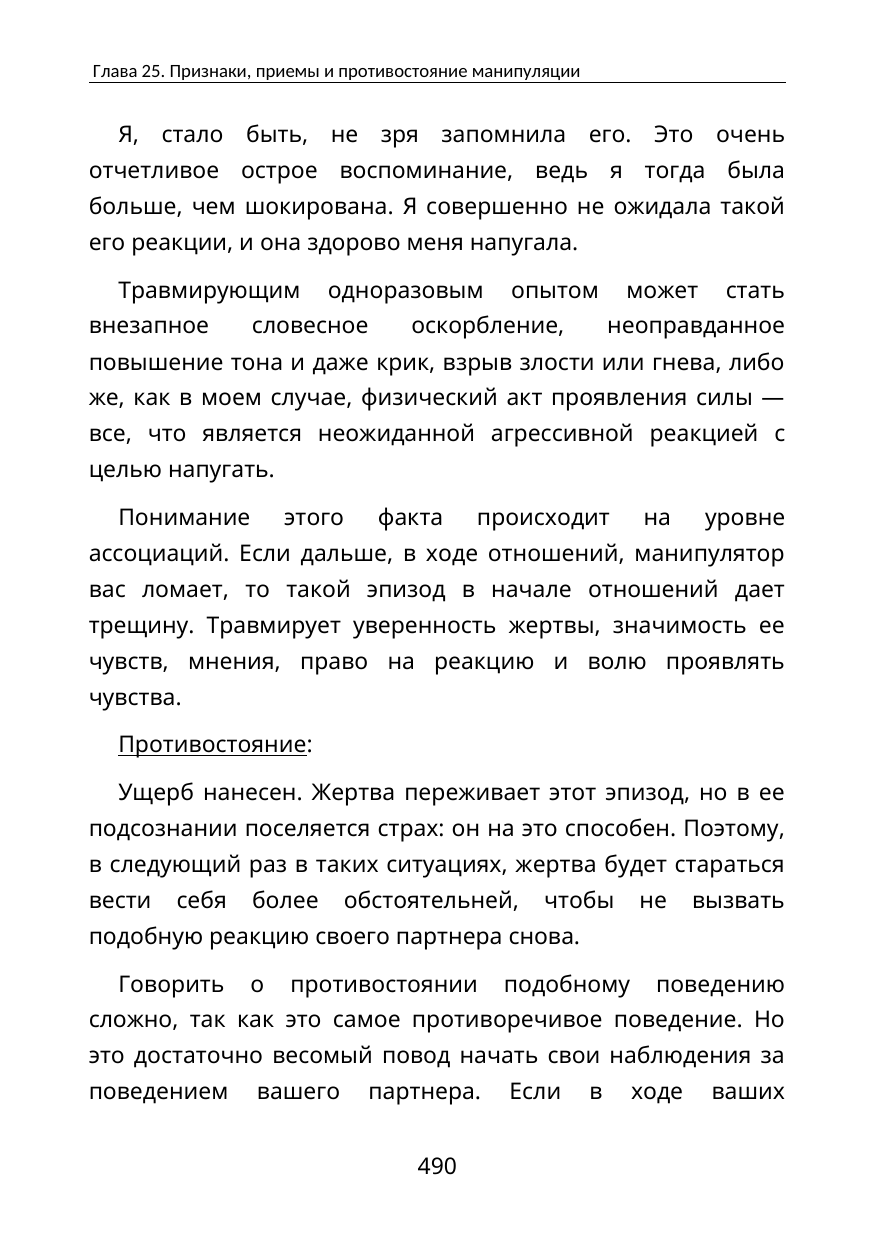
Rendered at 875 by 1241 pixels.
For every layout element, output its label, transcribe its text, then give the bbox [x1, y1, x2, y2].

text Противостояние: [88, 728, 786, 759]
text Понимание этого факта происходит на уровне ассоциаций. Если дальше, в ходе отношений, манипулятор вас ломает, то такой эпизод в начале отношений дает трещину. Травмирует уверенность жертвы, значимость ее чувств, мнения, право на реакцию и волю проявлять чувства. [88, 501, 786, 712]
text Травмирующим одноразовым опытом может стать внезапное словесное оскорбление, неоправданное повышение тона и даже крик, взрыв злости или гнева, либо же, как в моем случае, физический акт проявления силы — все, что является неожиданной агрессивной реакцией с целью напугать. [88, 273, 786, 484]
text Говорить о противостоянии подобному поведению сложно, так как это самое противоречивое поведение. Но это достаточно весомый повод начать свои наблюдения за поведением вашего партнера. Если в ходе ваших [88, 967, 786, 1107]
text Ущерб нанесен. Жертва переживает этот эпизод, но в ее подсознании поселяется страх: он на это способен. Поэтому, в следующий раз в таких ситуациях, жертва будет стараться вести себя более обстоятельней, чтобы не вызвать подобную реакцию своего партнера снова. [88, 776, 786, 951]
text Я, стало быть, не зря запомнила его. Это очень отчетливое острое воспоминание, ведь я тогда была больше, чем шокирована. Я совершенно не ожидала такой его реакции, и она здорово меня напугала. [88, 118, 786, 257]
